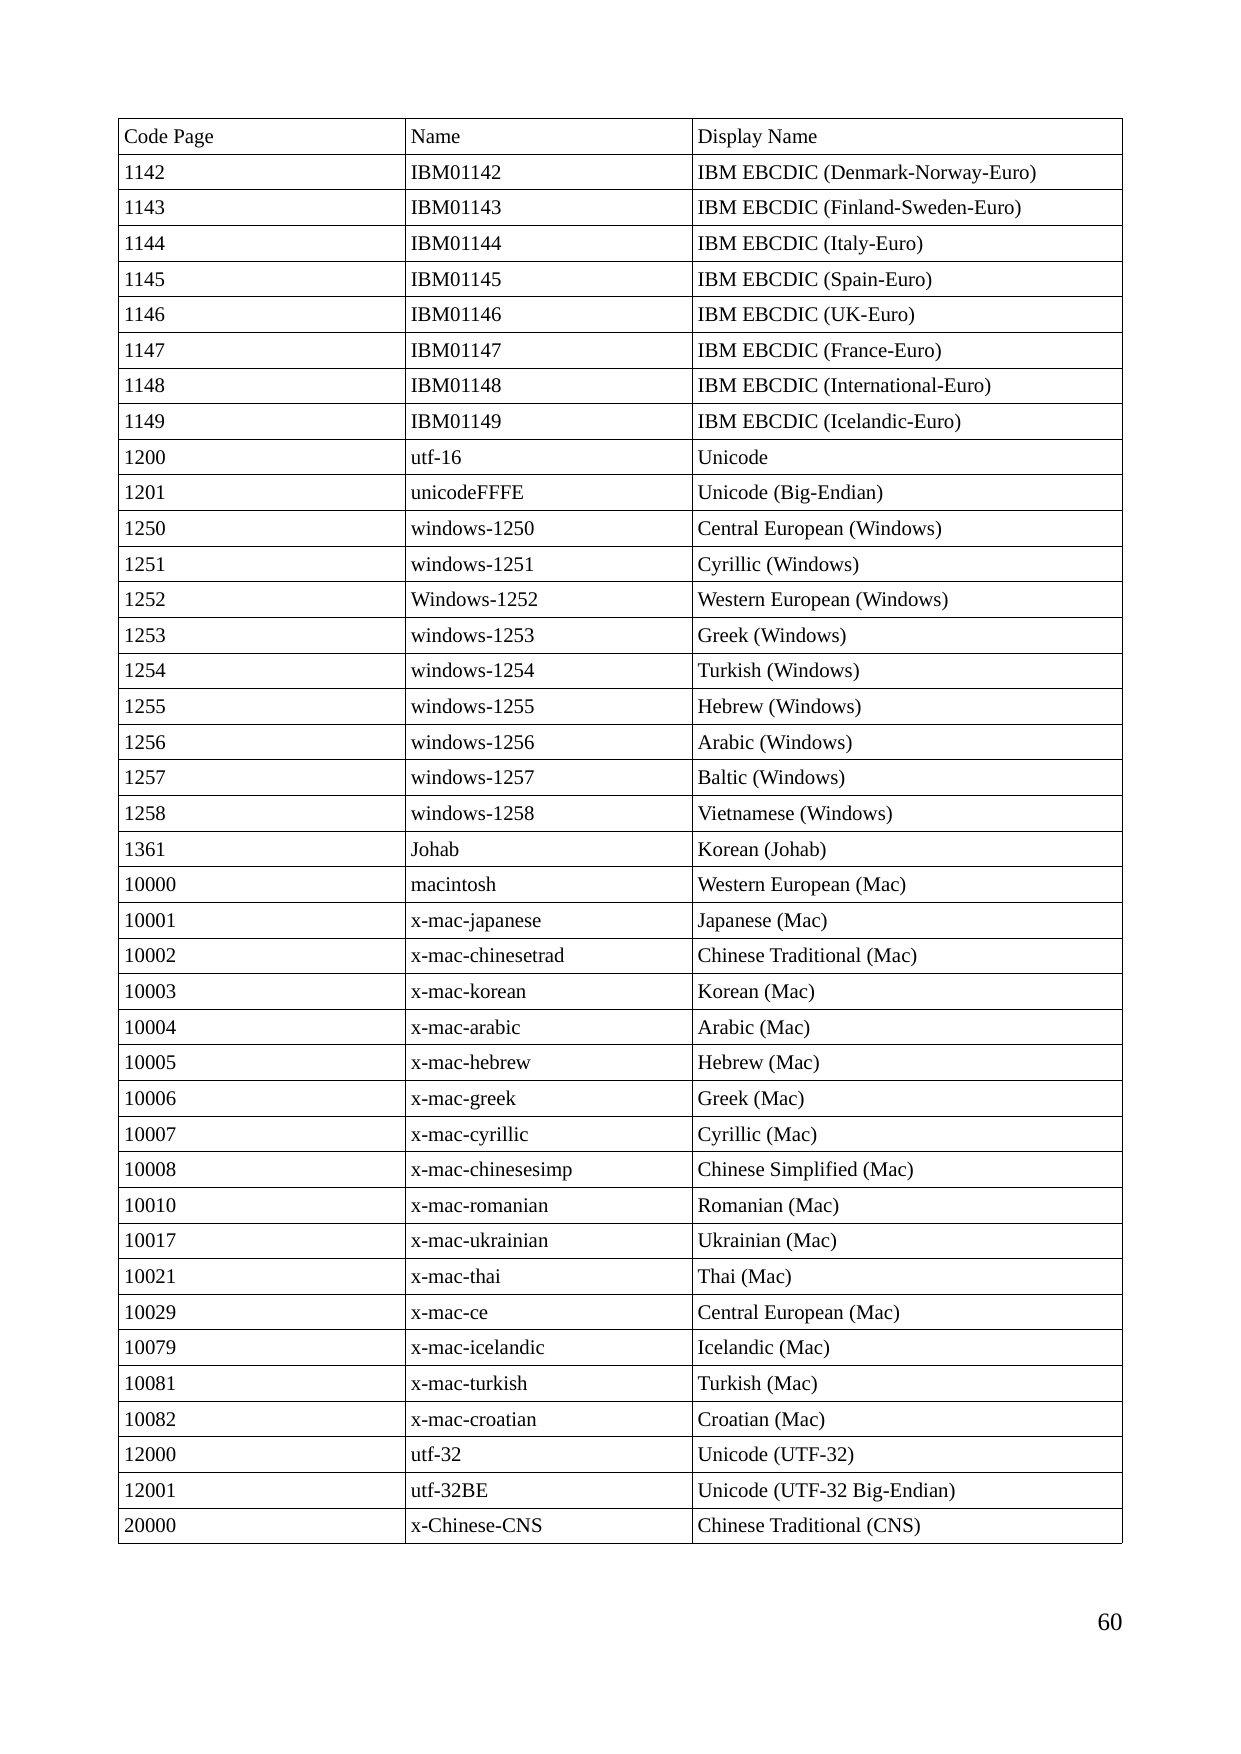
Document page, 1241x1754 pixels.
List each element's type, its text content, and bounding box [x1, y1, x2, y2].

table_cell IBM01148 [406, 369, 692, 403]
table_cell 1201 [119, 475, 405, 510]
table_cell Turkish (Windows) [693, 654, 1122, 688]
table_cell 10081 [119, 1366, 405, 1401]
table_cell IBM01147 [406, 333, 692, 367]
table_cell Cyrillic (Mac) [693, 1117, 1122, 1151]
table_cell windows-1254 [406, 654, 692, 688]
table_cell IBM01146 [406, 297, 692, 332]
table_cell Vietnamese (Windows) [693, 796, 1122, 831]
table_cell x-mac-turkish [406, 1366, 692, 1401]
table_cell 1143 [119, 190, 405, 225]
table_cell x-mac-greek [406, 1081, 692, 1116]
table_cell IBM EBCDIC (France-Euro) [693, 333, 1122, 367]
table_cell 10017 [119, 1224, 405, 1258]
table_cell x-mac-korean [406, 974, 692, 1009]
table_cell x-mac-cyrillic [406, 1117, 692, 1151]
table_cell 1148 [119, 369, 405, 403]
table_cell 10005 [119, 1045, 405, 1080]
table_cell x-mac-icelandic [406, 1330, 692, 1365]
table_cell Johab [406, 832, 692, 866]
table_cell x-mac-chinesesimp [406, 1152, 692, 1187]
table_cell windows-1250 [406, 511, 692, 546]
table_cell 20000 [119, 1509, 405, 1543]
table_header Display Name [693, 119, 1122, 154]
table_cell 1257 [119, 760, 405, 795]
table_cell Korean (Mac) [693, 974, 1122, 1009]
table_cell Hebrew (Windows) [693, 689, 1122, 724]
table_cell Central European (Mac) [693, 1295, 1122, 1329]
table_cell Cyrillic (Windows) [693, 547, 1122, 581]
table_cell windows-1255 [406, 689, 692, 724]
table_cell 1255 [119, 689, 405, 724]
table_cell 1361 [119, 832, 405, 866]
table_cell IBM EBCDIC (Italy-Euro) [693, 226, 1122, 261]
table_cell windows-1253 [406, 618, 692, 652]
table_cell windows-1257 [406, 760, 692, 795]
table_cell Chinese Traditional (CNS) [693, 1509, 1122, 1543]
table_cell Chinese Traditional (Mac) [693, 939, 1122, 973]
table_cell IBM EBCDIC (Finland-Sweden-Euro) [693, 190, 1122, 225]
table_cell 10007 [119, 1117, 405, 1151]
table_cell x-mac-ukrainian [406, 1224, 692, 1258]
table_cell windows-1256 [406, 725, 692, 759]
table_cell x-mac-ce [406, 1295, 692, 1329]
table_cell 10021 [119, 1259, 405, 1294]
table_cell utf-32BE [406, 1473, 692, 1507]
table_cell Arabic (Windows) [693, 725, 1122, 759]
table_cell 1256 [119, 725, 405, 759]
table_cell Western European (Mac) [693, 867, 1122, 902]
table_cell IBM EBCDIC (Denmark-Norway-Euro) [693, 155, 1122, 189]
table_cell 10002 [119, 939, 405, 973]
table_cell 1146 [119, 297, 405, 332]
table_cell IBM01145 [406, 262, 692, 296]
table_cell Japanese (Mac) [693, 903, 1122, 937]
table_cell Croatian (Mac) [693, 1402, 1122, 1436]
table_cell x-mac-croatian [406, 1402, 692, 1436]
table_cell 10003 [119, 974, 405, 1009]
table_cell 1144 [119, 226, 405, 261]
table_cell 1145 [119, 262, 405, 296]
table_cell 12001 [119, 1473, 405, 1507]
table_cell x-mac-chinesetrad [406, 939, 692, 973]
table_cell Turkish (Mac) [693, 1366, 1122, 1401]
table_cell windows-1251 [406, 547, 692, 581]
table_cell 10004 [119, 1010, 405, 1044]
table_cell Unicode (UTF-32) [693, 1437, 1122, 1472]
table_cell IBM01144 [406, 226, 692, 261]
table_cell Hebrew (Mac) [693, 1045, 1122, 1080]
table_cell 1250 [119, 511, 405, 546]
table_cell x-mac-arabic [406, 1010, 692, 1044]
table_cell Romanian (Mac) [693, 1188, 1122, 1222]
table_cell Western European (Windows) [693, 582, 1122, 617]
table_cell Central European (Windows) [693, 511, 1122, 546]
table_cell 1149 [119, 404, 405, 439]
table_cell 1200 [119, 440, 405, 474]
table_cell IBM EBCDIC (UK-Euro) [693, 297, 1122, 332]
table_cell Greek (Mac) [693, 1081, 1122, 1116]
table_cell IBM01142 [406, 155, 692, 189]
table_cell utf-16 [406, 440, 692, 474]
table_cell 1253 [119, 618, 405, 652]
table_cell 10010 [119, 1188, 405, 1222]
table_cell windows-1258 [406, 796, 692, 831]
table_cell 10008 [119, 1152, 405, 1187]
table_cell 10001 [119, 903, 405, 937]
table_cell Unicode (Big-Endian) [693, 475, 1122, 510]
table_cell x-mac-thai [406, 1259, 692, 1294]
table_cell x-Chinese-CNS [406, 1509, 692, 1543]
table_cell x-mac-romanian [406, 1188, 692, 1222]
table_cell Arabic (Mac) [693, 1010, 1122, 1044]
table_cell unicodeFFFE [406, 475, 692, 510]
table_cell Ukrainian (Mac) [693, 1224, 1122, 1258]
table_cell x-mac-japanese [406, 903, 692, 937]
table_cell 10082 [119, 1402, 405, 1436]
table_cell IBM EBCDIC (International-Euro) [693, 369, 1122, 403]
table_cell Chinese Simplified (Mac) [693, 1152, 1122, 1187]
table_cell Korean (Johab) [693, 832, 1122, 866]
table_cell Greek (Windows) [693, 618, 1122, 652]
table_header Code Page [119, 119, 405, 154]
table_cell 10006 [119, 1081, 405, 1116]
table_cell 10029 [119, 1295, 405, 1329]
table_cell 1142 [119, 155, 405, 189]
table_cell Baltic (Windows) [693, 760, 1122, 795]
table_cell IBM01149 [406, 404, 692, 439]
table_cell utf-32 [406, 1437, 692, 1472]
table_cell 10079 [119, 1330, 405, 1365]
table_cell 12000 [119, 1437, 405, 1472]
table_cell Windows-1252 [406, 582, 692, 617]
table_cell 1252 [119, 582, 405, 617]
table_cell Unicode [693, 440, 1122, 474]
table_cell IBM EBCDIC (Icelandic-Euro) [693, 404, 1122, 439]
table_cell 1258 [119, 796, 405, 831]
table_cell x-mac-hebrew [406, 1045, 692, 1080]
table_cell Icelandic (Mac) [693, 1330, 1122, 1365]
table_cell 1251 [119, 547, 405, 581]
table_cell IBM EBCDIC (Spain-Euro) [693, 262, 1122, 296]
table_cell Unicode (UTF-32 Big-Endian) [693, 1473, 1122, 1507]
table_cell 1254 [119, 654, 405, 688]
table_cell 10000 [119, 867, 405, 902]
table_cell IBM01143 [406, 190, 692, 225]
table_header Name [406, 119, 692, 154]
table_cell Thai (Mac) [693, 1259, 1122, 1294]
table_cell macintosh [406, 867, 692, 902]
table_cell 1147 [119, 333, 405, 367]
